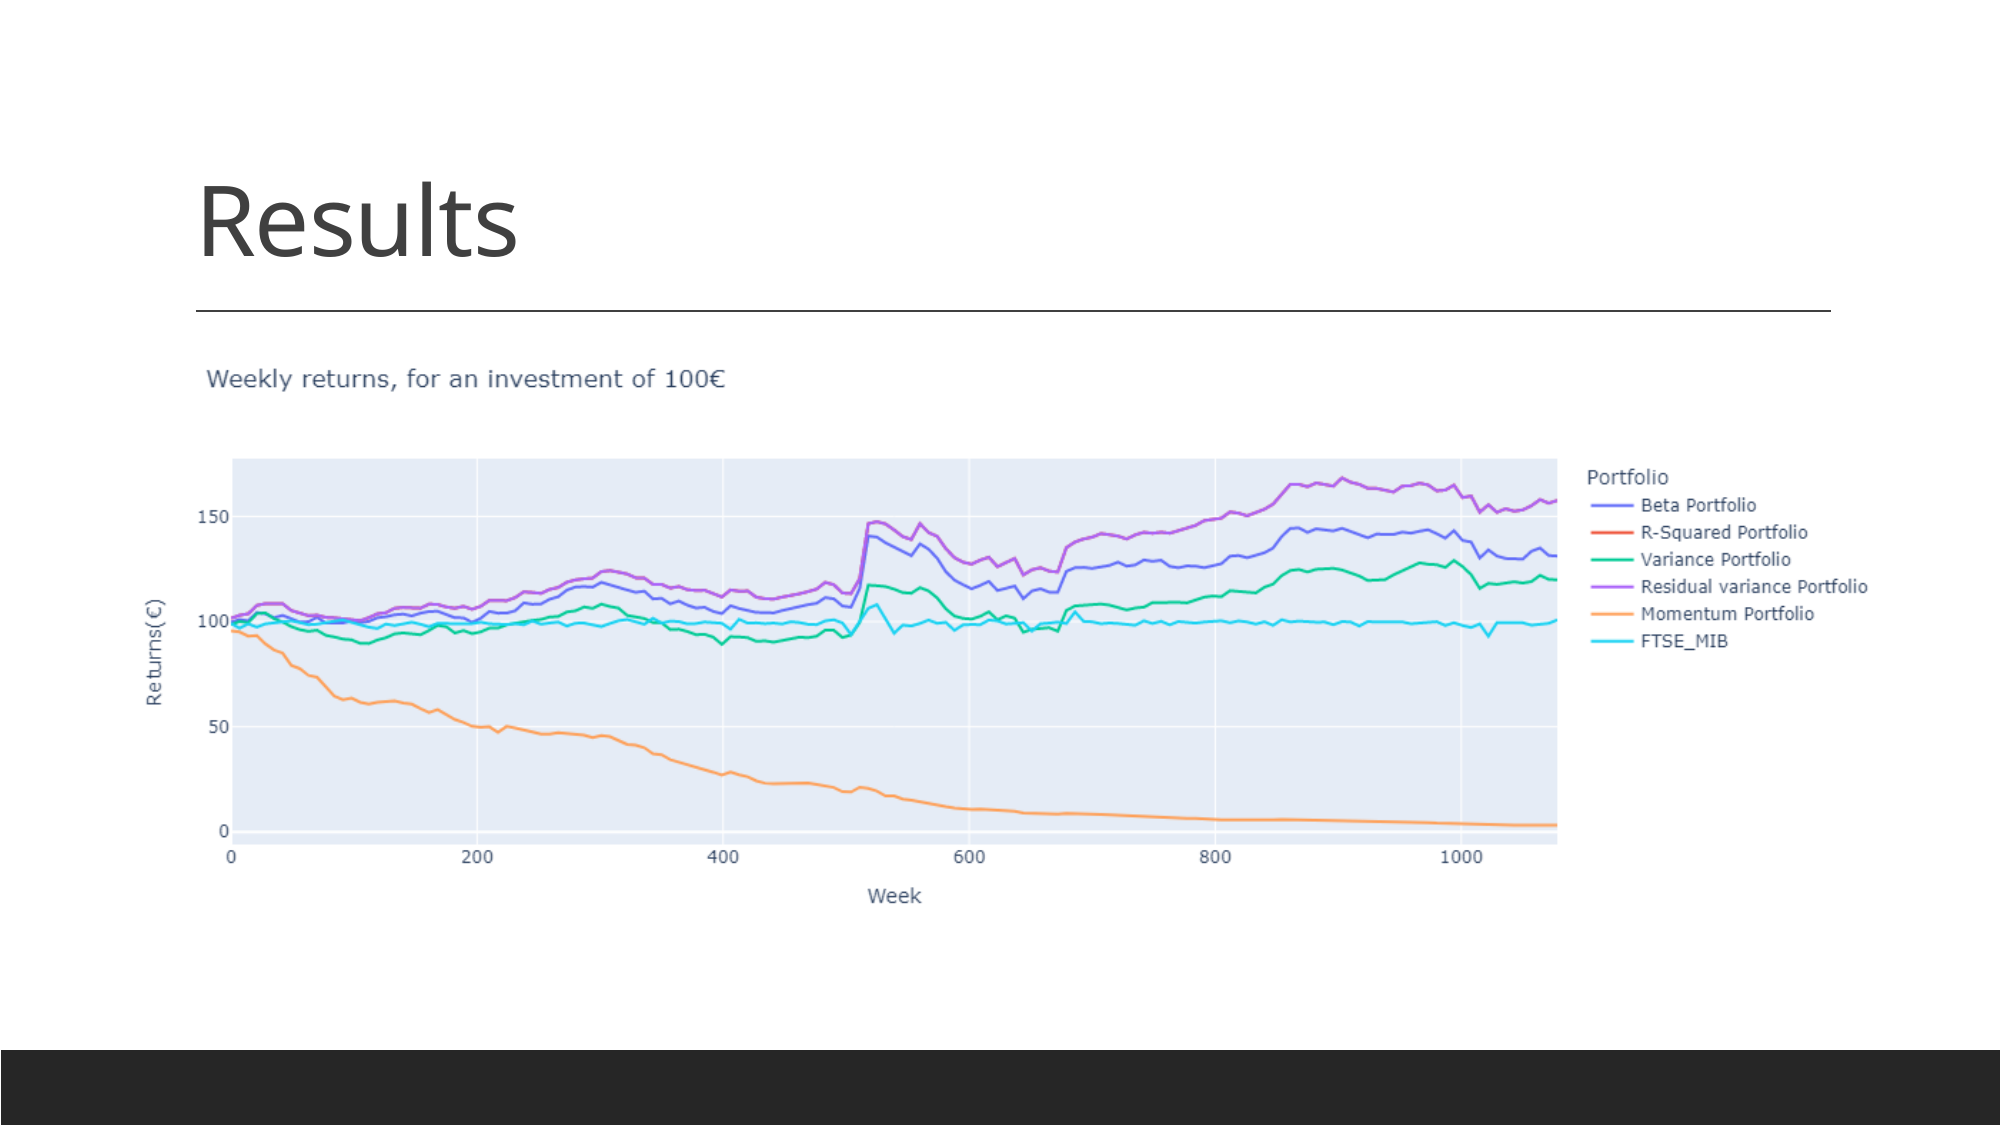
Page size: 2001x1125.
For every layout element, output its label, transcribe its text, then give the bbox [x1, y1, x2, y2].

title Results [180, 47, 1831, 286]
picture [117, 316, 1893, 959]
